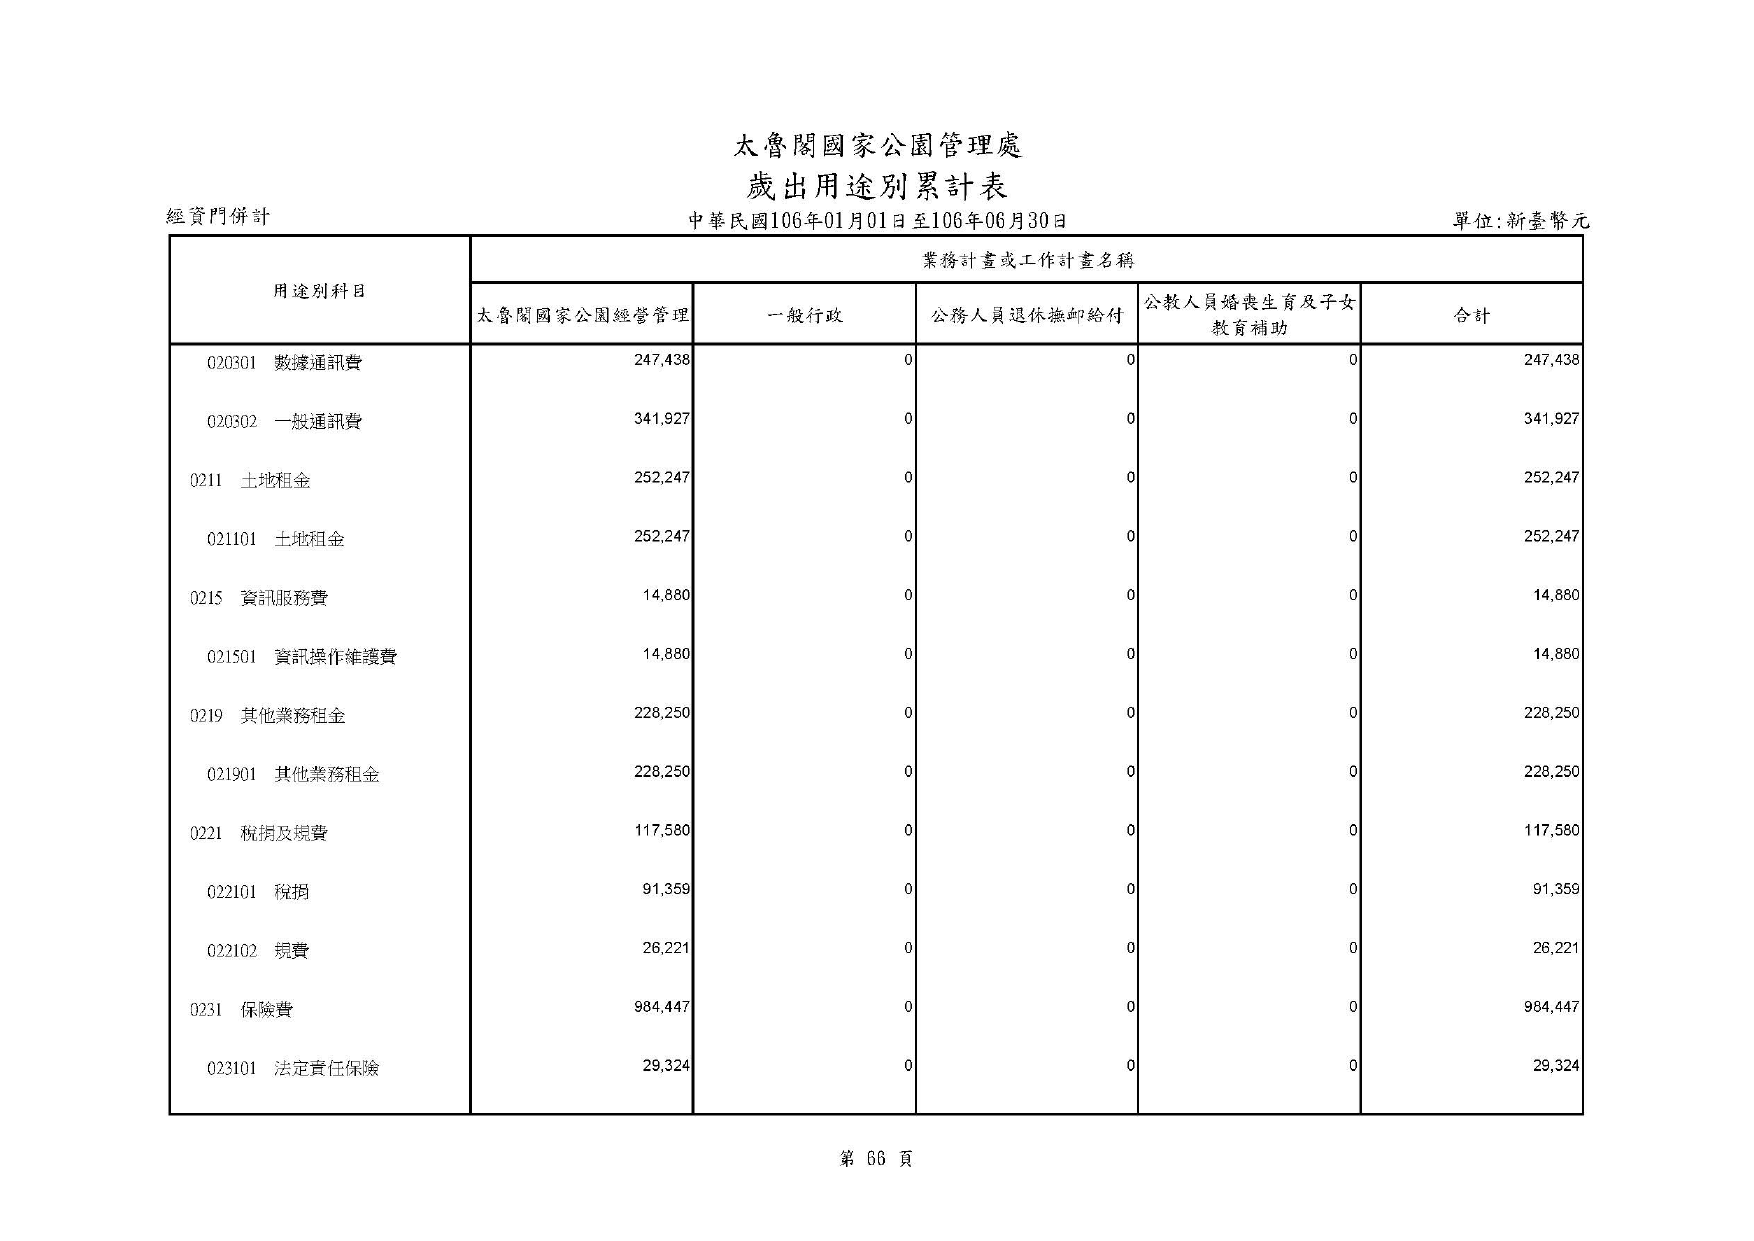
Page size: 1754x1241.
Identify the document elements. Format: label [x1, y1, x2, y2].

picture [59, 59, 1695, 1216]
